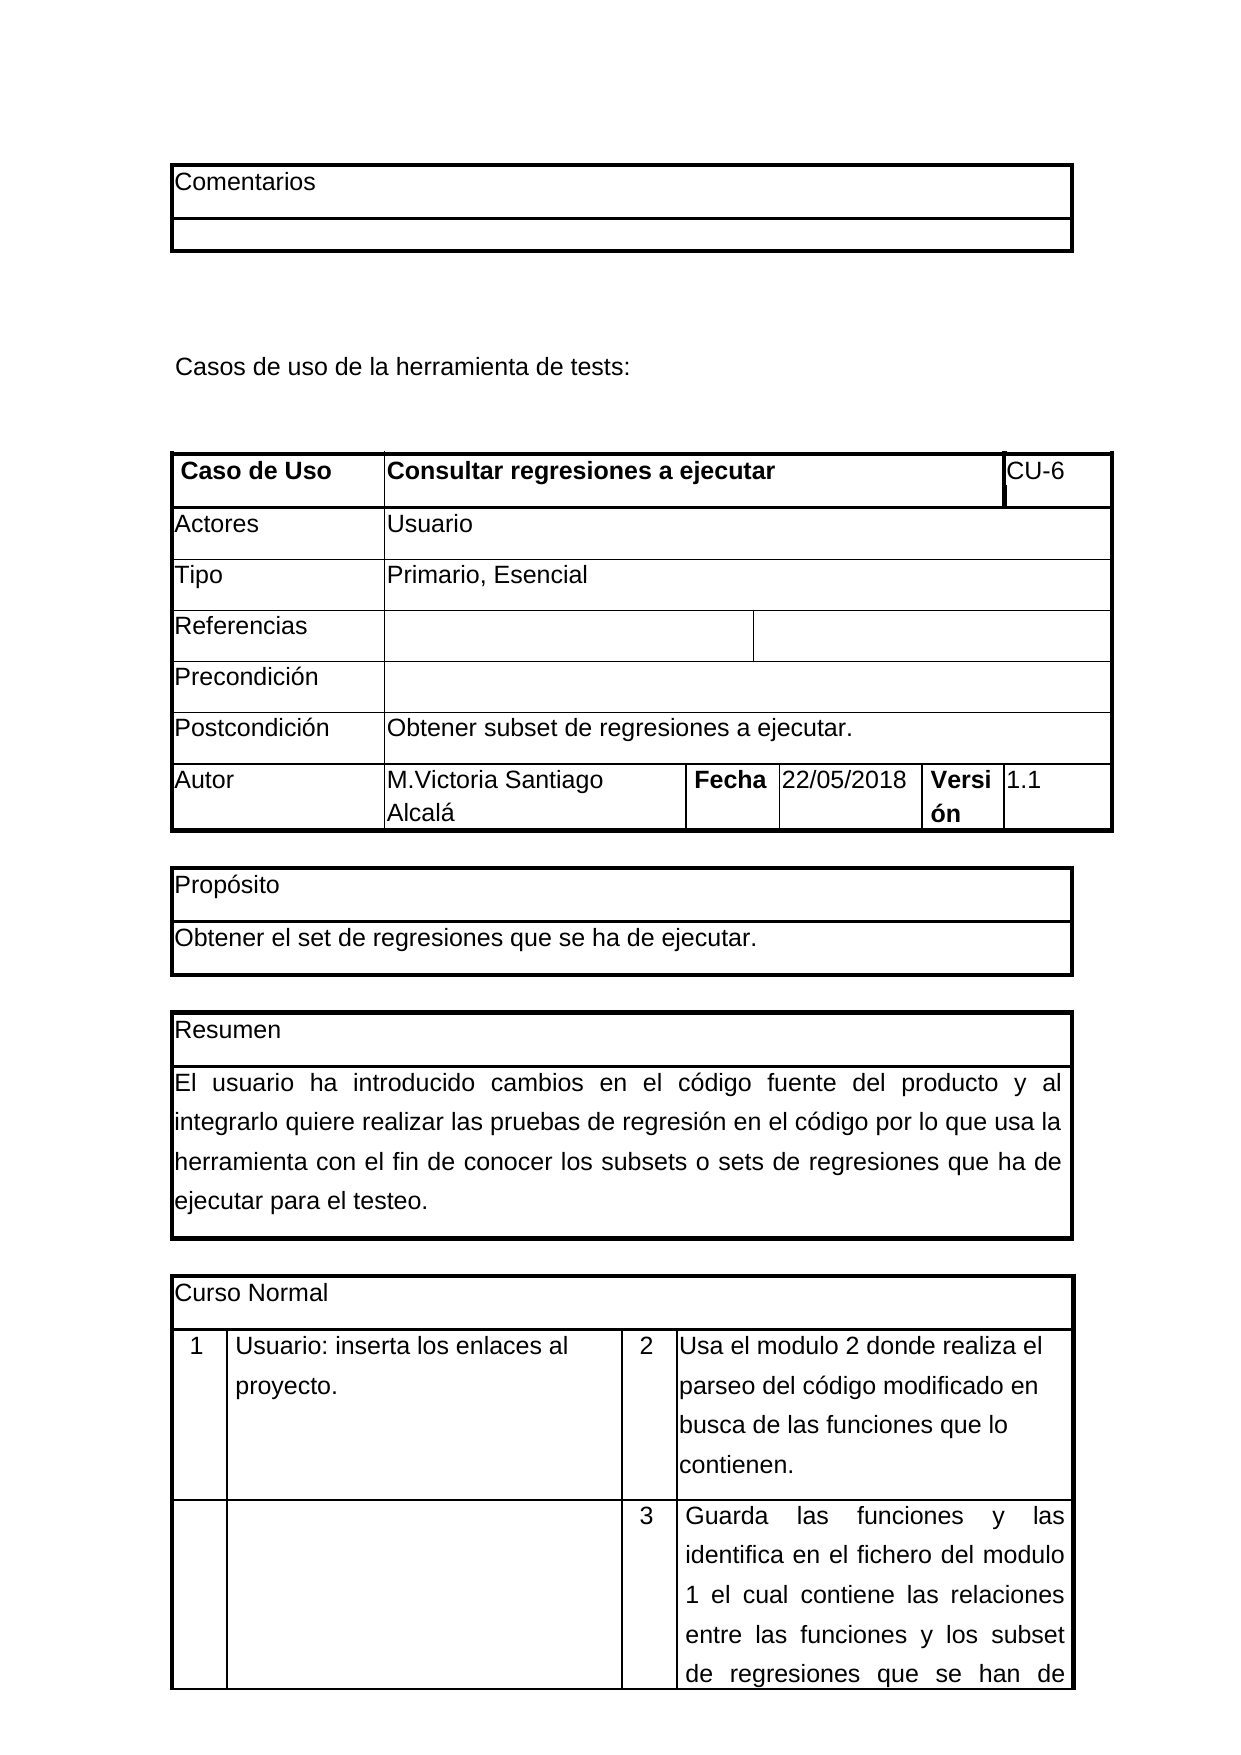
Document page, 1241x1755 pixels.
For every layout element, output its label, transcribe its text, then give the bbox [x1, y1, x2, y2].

table_cell Fecha [687, 765, 779, 828]
table_cell Actores [174, 509, 384, 558]
table_cell Usuario: inserta los enlaces al proyecto. [228, 1331, 621, 1499]
table_header Comentarios [174, 167, 1070, 217]
table_cell Autor [174, 765, 384, 828]
table_cell [174, 220, 1070, 249]
table_cell Usa el modulo 2 donde realiza el parseo del código modificado en busca de las funciones que lo contienen. [678, 1331, 1071, 1499]
table_header Consultar regresiones a ejecutar [385, 456, 1002, 506]
table_cell 1 [174, 1331, 226, 1499]
table_cell Obtener el set de regresiones que se ha de ejecutar. [174, 923, 1070, 972]
table_cell [754, 611, 1110, 661]
table_cell Obtener subset de regresiones a ejecutar. [385, 713, 1110, 763]
table_cell [385, 662, 1110, 712]
table_header Resumen [174, 1015, 1070, 1064]
table_cell 1.1 [1005, 765, 1110, 828]
table_header Propósito [174, 870, 1070, 920]
table_cell 2 [623, 1331, 676, 1499]
table_header Curso Normal [174, 1278, 1071, 1328]
table_cell Usuario [385, 509, 1110, 558]
table_cell 3 [623, 1501, 676, 1688]
table_cell Referencias [174, 611, 384, 661]
table_cell [174, 1501, 226, 1688]
table_header CU-6 [1007, 456, 1110, 506]
text Casos de uso de la herramienta de tests: [175, 352, 1065, 381]
table_header Caso de Uso [174, 456, 384, 506]
table_cell Primario, Esencial [385, 560, 1110, 609]
table_cell Guarda las funciones y las identifica en el fichero del modulo 1 el cual contiene las relaciones entre las funciones y los subset de regresiones que se han de [678, 1501, 1071, 1688]
table_cell [385, 611, 753, 661]
table_cell El usuario ha introducido cambios en el código fuente del producto y al integrarlo quiere realizar las pruebas de regresión en el código por lo que usa la herramienta con el fin de conocer los subsets o sets de regresiones que ha de ejecutar para el testeo. [174, 1068, 1070, 1236]
table_cell 22/05/2018 [780, 765, 921, 828]
table_cell Postcondición [174, 713, 384, 763]
table_cell M.Victoria Santiago Alcalá [385, 765, 685, 828]
table_cell Versión [923, 765, 1003, 828]
table_cell Precondición [174, 662, 384, 712]
table_cell Tipo [174, 560, 384, 609]
table_cell [228, 1501, 621, 1688]
